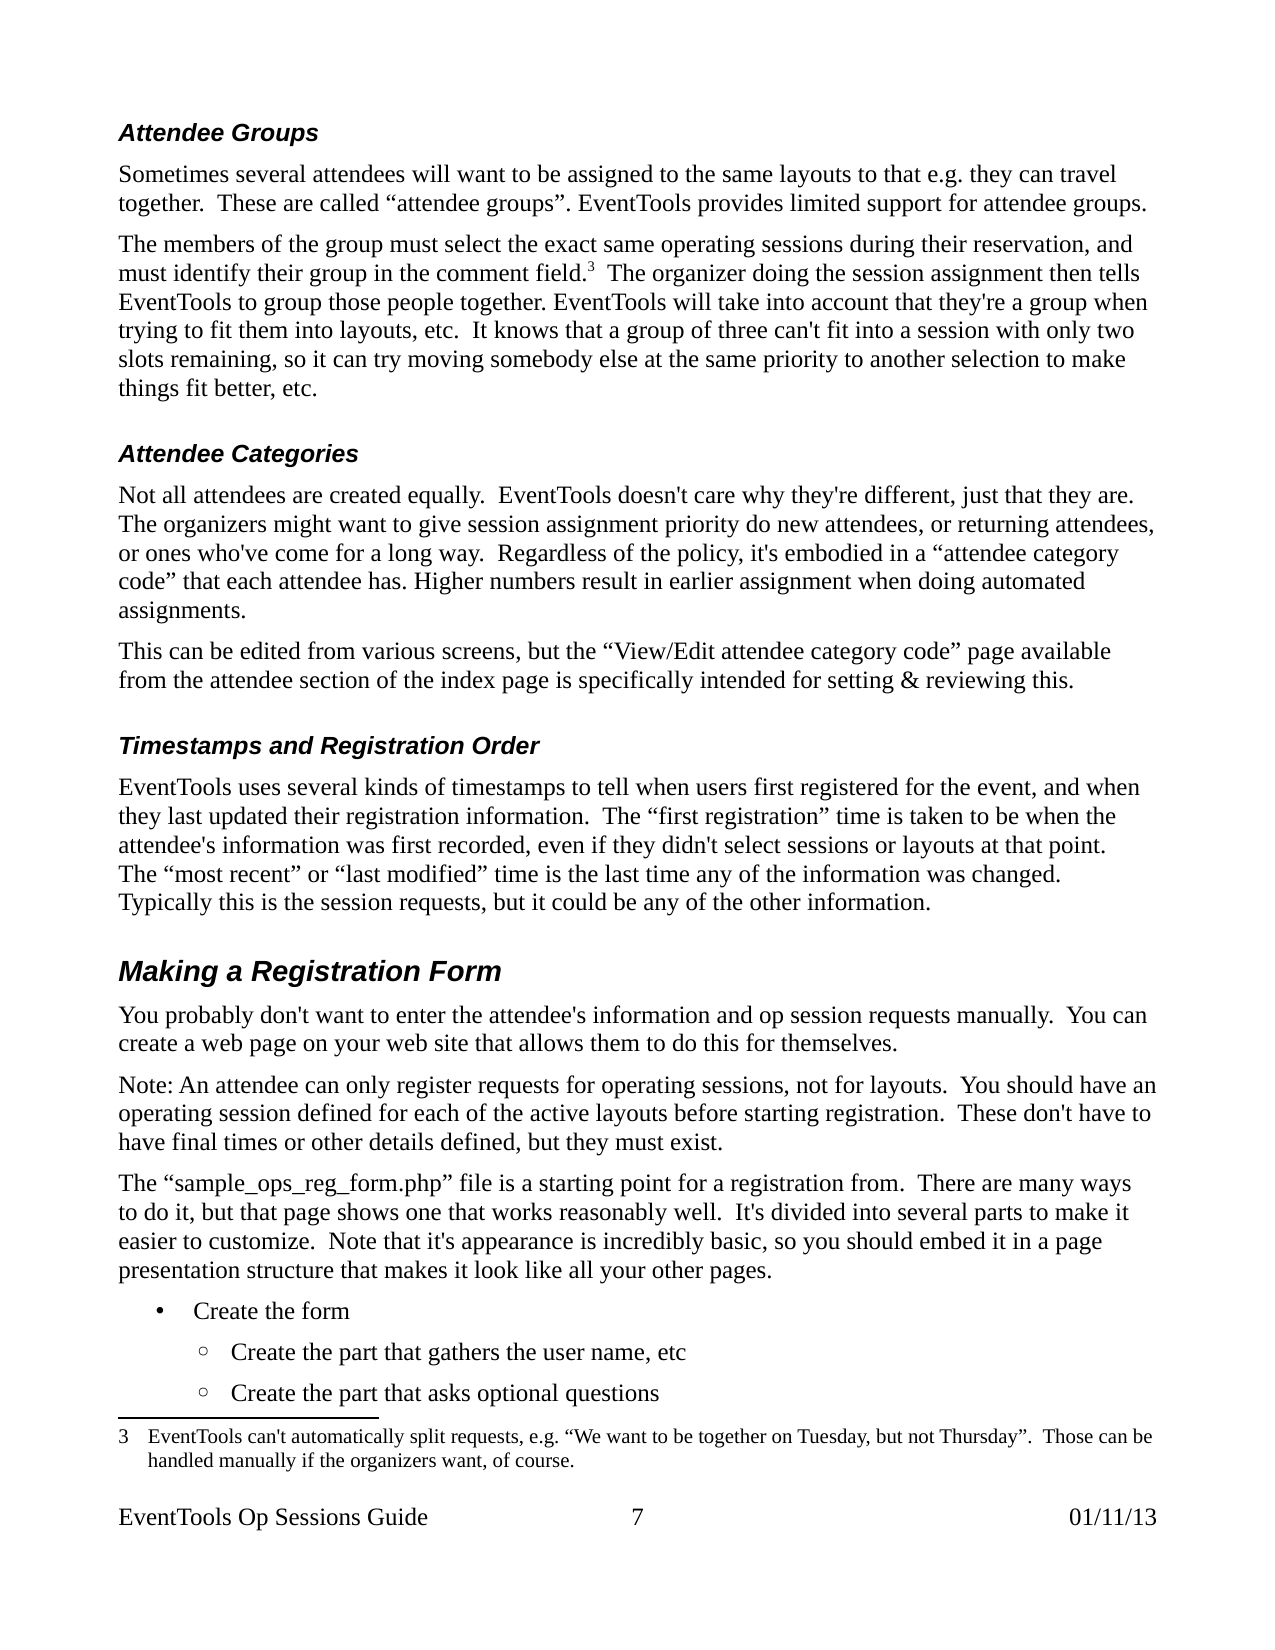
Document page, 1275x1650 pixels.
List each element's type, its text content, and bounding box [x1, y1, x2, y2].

subtitle Attendee Categories [118, 439, 1157, 468]
subtitle Making a Registration Form [118, 954, 1157, 987]
text Sometimes several attendees will want to be assigned to the same layouts to that e.g. they can travel together. These are called “attendee groups”. EventTools provides limited support for attendee groups. [118, 159, 1157, 217]
text This can be edited from various screens, but the “View/Edit attendee category code” page available from the attendee section of the index page is specifically intended for setting & reviewing this. [118, 636, 1157, 694]
text Note: An attendee can only register requests for operating sessions, not for layouts. You should have an operating session defined for each of the active layouts before starting registration. These don't have to have final times or other details defined, but they must exist. [118, 1070, 1157, 1156]
list Create the form [156, 1296, 1157, 1325]
text EventTools can't automatically split requests, e.g. “We want to be together on Tuesday, but not Thursday”. Those can be handled manually if the organizers want, of course. [118, 1424, 1157, 1472]
text The members of the group must select the exact same operating sessions during their reservation, and must identify their group in the comment field. The organizer doing the session assignment then tells EventTools to group those people together. EventTools will take into account that they're a group when trying to fit them into layouts, etc. It knows that a group of three can't fit into a session with only two slots remaining, so it can try moving somebody else at the same priority to another selection to make things fit better, etc. [118, 229, 1157, 402]
text You probably don't want to enter the attendee's information and op session requests manually. You can create a web page on your web site that allows them to do this for themselves. [118, 1000, 1157, 1057]
text EventTools uses several kinds of timestamps to tell when users first registered for the event, and when they last updated their registration information. The “first registration” time is taken to be when the attendee's information was first recorded, even if they didn't select sessions or layouts at that point. The “most recent” or “last modified” time is the last time any of the information was changed. Typically this is the session requests, but it could be any of the other information. [118, 772, 1157, 916]
text The “sample_ops_reg_form.php” file is a starting point for a registration from. There are many ways to do it, but that page shows one that works reasonably well. It's divided into several parts to make it easier to customize. Note that it's appearance is incredibly basic, so you should embed it in a page presentation structure that makes it look like all your other pages. [118, 1168, 1157, 1283]
text Not all attendees are created equally. EventTools doesn't care why they're different, just that they are. The organizers might want to give session assignment priority do new attendees, or returning attendees, or ones who've come for a long way. Regardless of the policy, it's embodied in a “attendee category code” that each attendee has. Higher numbers result in earlier assignment when doing automated assignments. [118, 480, 1157, 624]
subtitle Attendee Groups [118, 118, 1157, 147]
list Create the part that asks optional questions [193, 1378, 1157, 1407]
list Create the part that gathers the user name, etc [193, 1337, 1157, 1366]
subtitle Timestamps and Registration Order [118, 731, 1157, 760]
